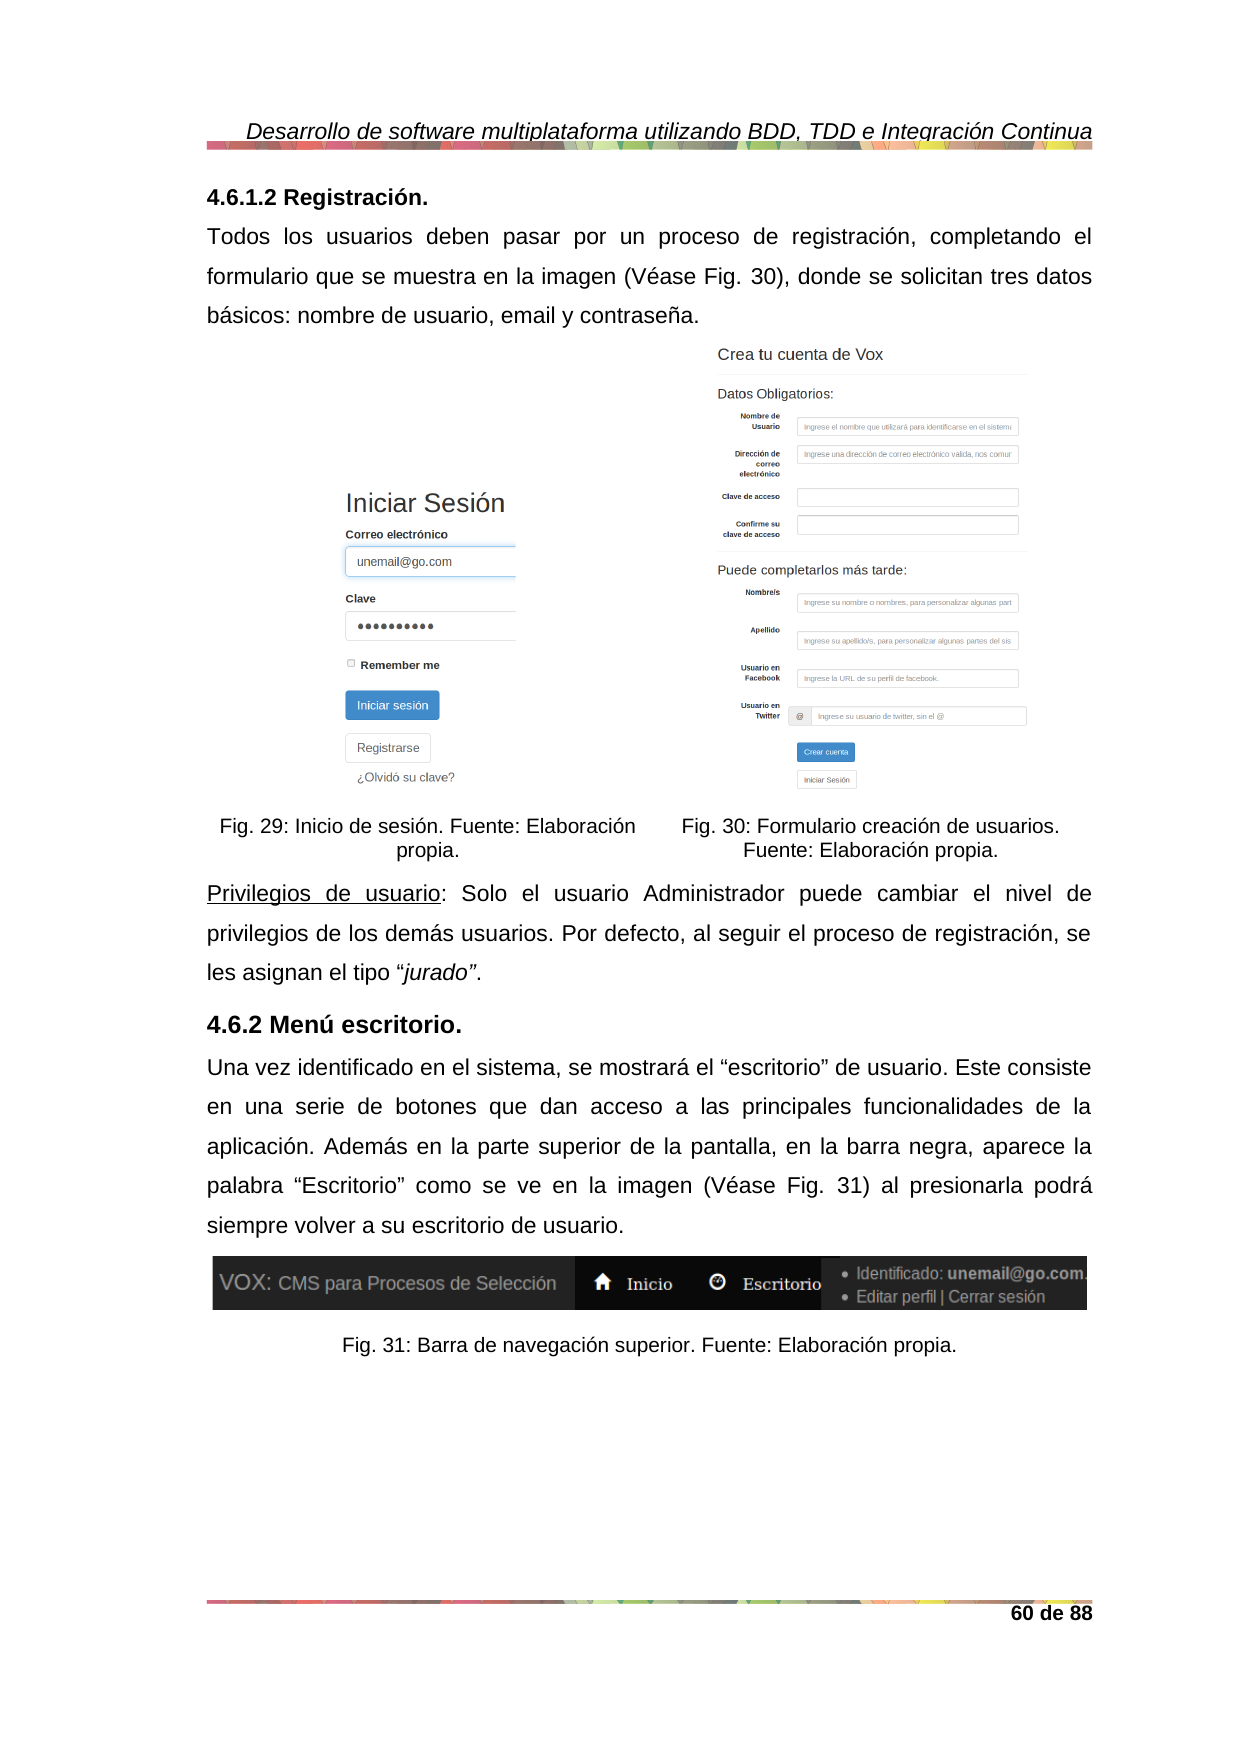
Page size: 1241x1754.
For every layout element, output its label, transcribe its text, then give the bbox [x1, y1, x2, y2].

table_cell Fig. 30: Formulario creación de usuarios. Fuente: Elaboración propia. [649, 796, 1093, 880]
table_cell Fig. 31: Barra de navegación superior. Fuente: Elaboración propia. [207, 1315, 1093, 1376]
text 4.6.2 Menú escritorio. [207, 1011, 1093, 1039]
text Una vez identificado en el sistema, se mostrará el “escritorio” de usuario. Este consiste en una serie de botones que dan acceso a las principales funcionalidades de la aplicación. Además en la parte superior de la pantalla, en la barra negra, aparece la palabra “Escritorio” como se ve en la imagen (Véase Fig. 31) al presionarla podrá siempre volver a su escritorio de usuario. [207, 1054, 1093, 1238]
table_header [649, 342, 1093, 796]
text Todos los usuarios deben pasar por un proceso de registración, completando el formulario que se muestra en la imagen (Véase Fig. 30), donde se solicitan tres datos básicos: nombre de usuario, email y contraseña. [207, 223, 1093, 328]
picture [713, 347, 1029, 791]
table_header [207, 342, 649, 796]
picture [212, 1256, 1087, 1310]
picture [339, 490, 516, 790]
text 4.6.1.2 Registración. [207, 184, 1093, 210]
table_header [207, 1251, 1093, 1315]
table_cell Fig. 29: Inicio de sesión. Fuente: Elaboración propia. [207, 796, 649, 880]
text Privilegios de usuario: Solo el usuario Administrador puede cambiar el nivel de privilegios de los demás usuarios. Por defecto, al seguir el proceso de registración, se les asignan el tipo “jurado”. [207, 880, 1093, 986]
